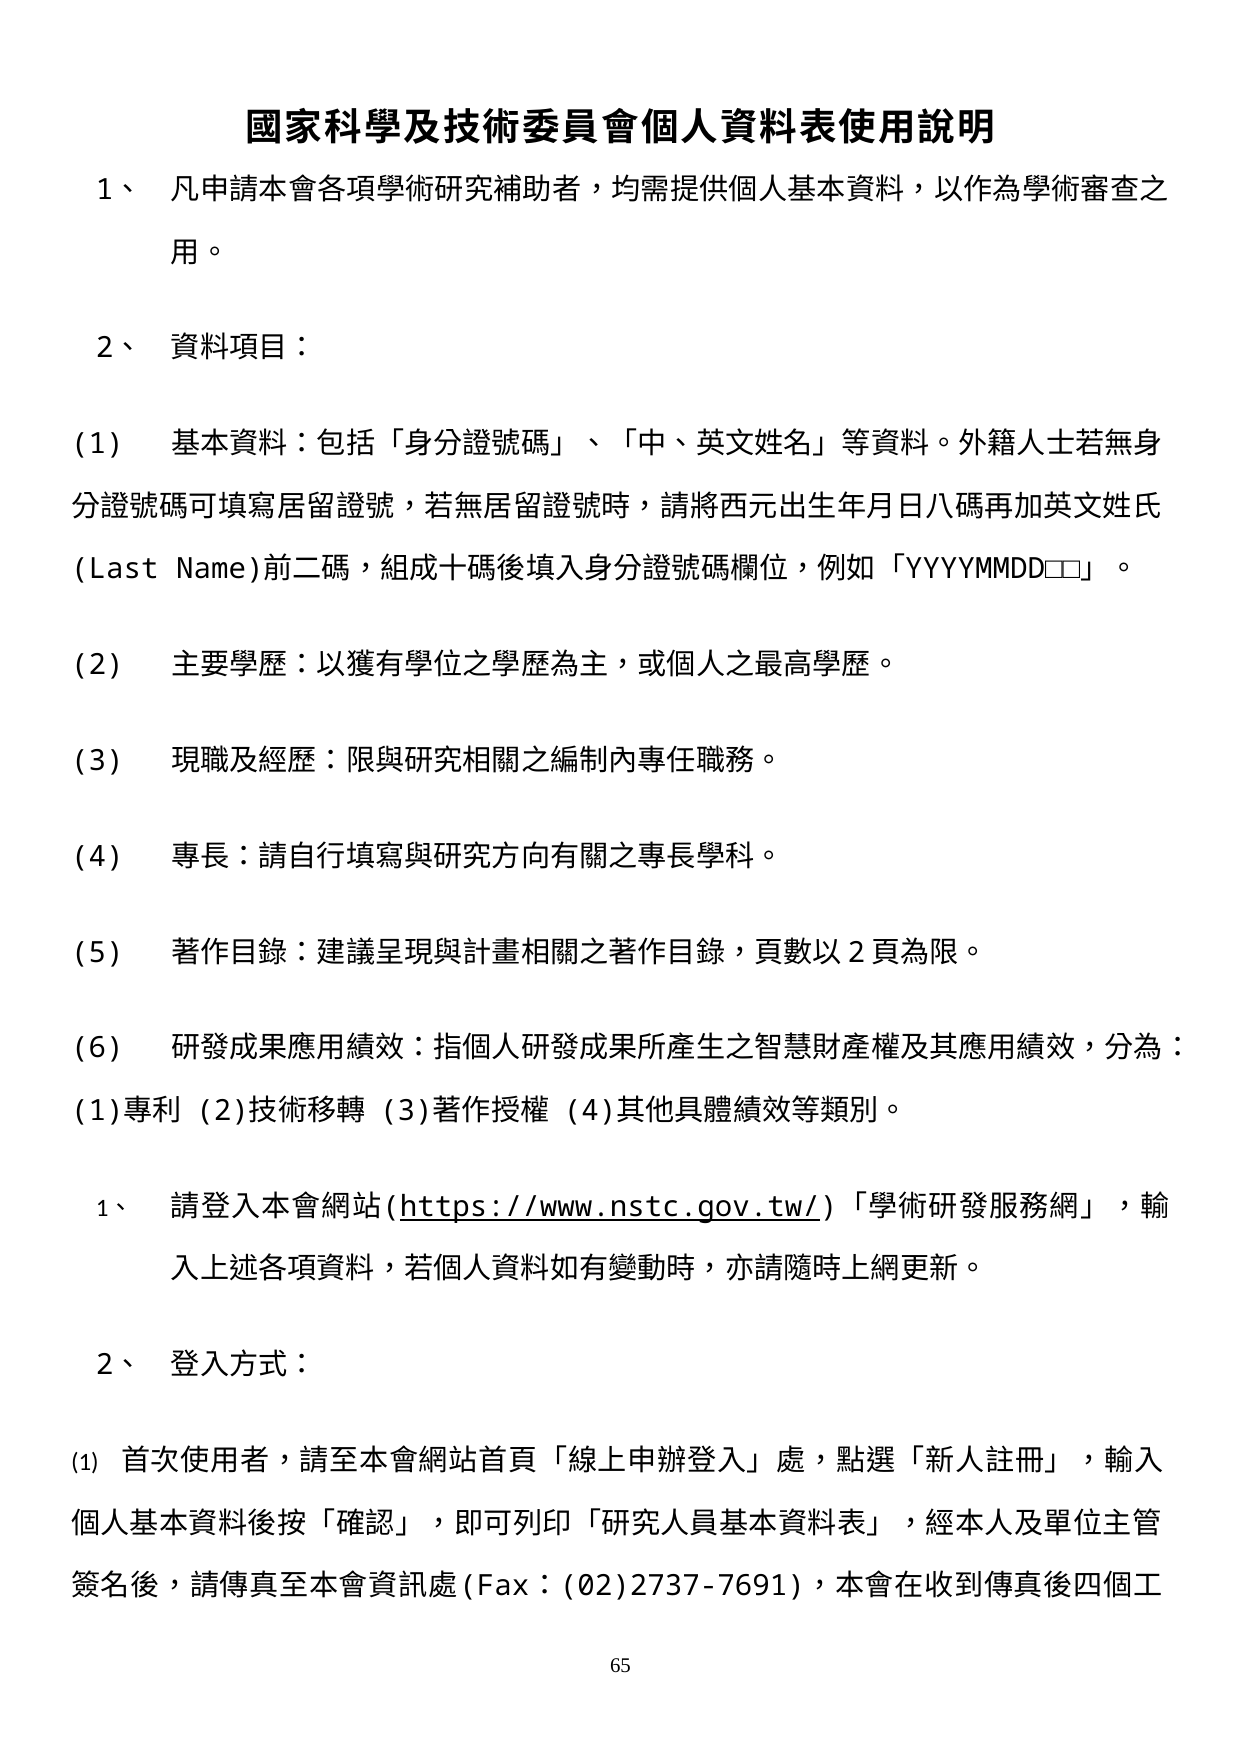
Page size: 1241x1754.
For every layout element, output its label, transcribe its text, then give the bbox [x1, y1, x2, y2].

list 登入方式： [96, 1320, 1169, 1383]
list 基本資料：包括「身分證號碼」、「中、英文姓名」等資料。外籍人士若無身分證號碼可填寫居留證號，若無居留證號時，請將西元出生年月日八碼再加英文姓氏(Last Name)前二碼，組成十碼後填入身分證號碼欄位，例如「YYYYMMDD□□」。 [71, 399, 1163, 587]
list 資料項目： [96, 304, 1169, 366]
list 凡申請本會各項學術研究補助者，均需提供個人基本資料，以作為學術審查之用。 [96, 145, 1169, 270]
list 請登入本會網站(https://www.nstc.gov.tw/)「學術研發服務網」，輸入上述各項資料，若個人資料如有變動時，亦請隨時上網更新。 [96, 1162, 1169, 1287]
list 著作目錄：建議呈現與計畫相關之著作目錄，頁數以2頁為限。 [71, 908, 1163, 970]
list 首次使用者，請至本會網站首頁「線上申辦登入」處，點選「新人註冊」，輸入個人基本資料後按「確認」，即可列印「研究人員基本資料表」，經本人及單位主管簽名後，請傳真至本會資訊處(Fax：(02)2737-7691)，本會在收到傳真後四個工 [71, 1416, 1163, 1604]
list 主要學歷：以獲有學位之學歷為主，或個人之最高學歷。 [71, 620, 1163, 683]
list 現職及經歷：限與研究相關之編制內專任職務。 [71, 716, 1163, 779]
text 國家科學及技術委員會個人資料表使用說明 [71, 83, 1169, 145]
list 專長：請自行填寫與研究方向有關之專長學科。 [71, 812, 1163, 874]
list 研發成果應用績效：指個人研發成果所產生之智慧財產權及其應用績效，分為：(1)專利 (2)技術移轉 (3)著作授權 (4)其他具體績效等類別。 [71, 1004, 1163, 1129]
